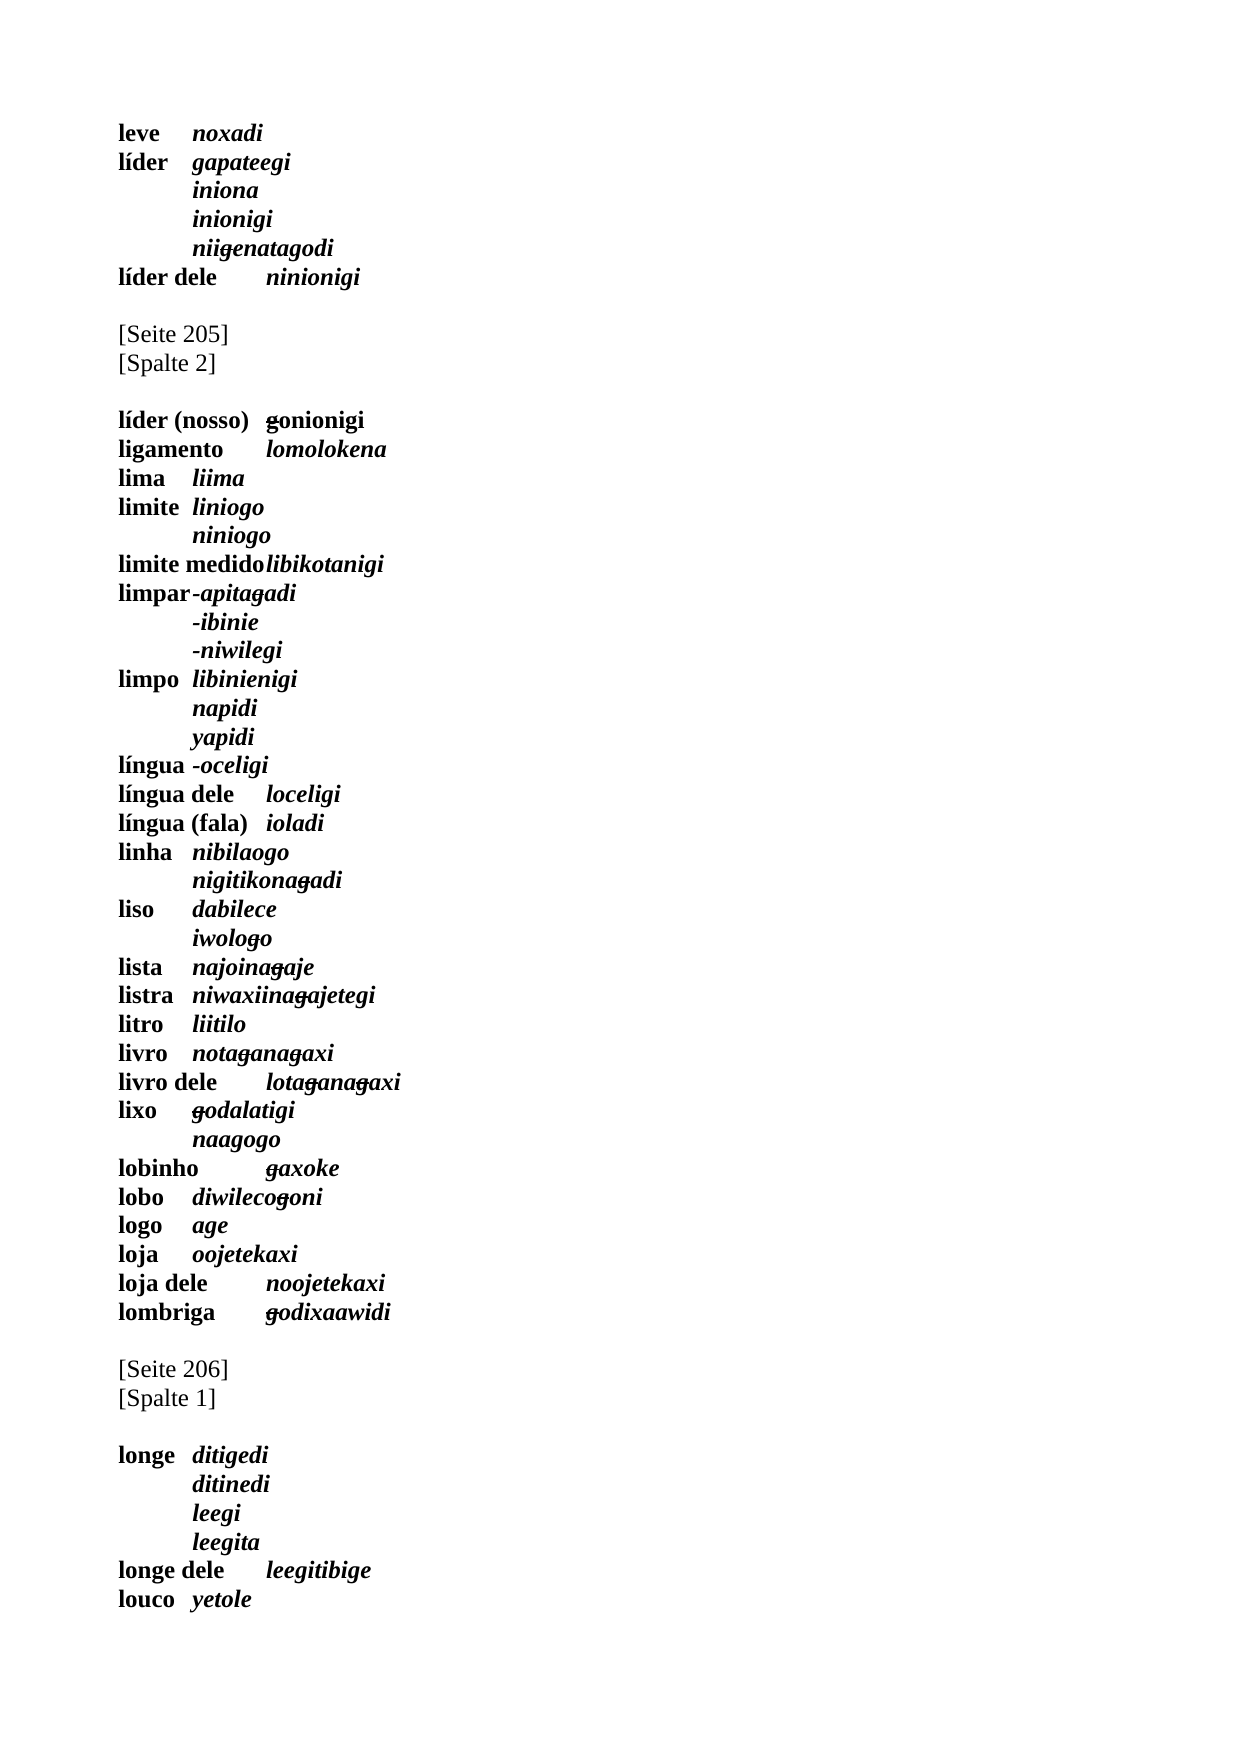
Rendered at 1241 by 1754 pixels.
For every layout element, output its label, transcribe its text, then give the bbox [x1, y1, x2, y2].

text língua (fala) ioladi [118, 808, 1125, 837]
text [Spalte 2] [118, 348, 1125, 377]
text -niwilegi [118, 636, 1125, 664]
text niniogo [118, 521, 1125, 549]
text longe ditigedi [118, 1441, 1122, 1469]
text linha nibilaogo [118, 837, 1125, 866]
text iniona [118, 176, 1125, 204]
text lobinho gaxoke [118, 1153, 1125, 1182]
text ligamento lomolokena [118, 434, 1125, 463]
text limpar -apitagadi [118, 578, 1125, 607]
text limite medido libikotanigi [118, 549, 1125, 578]
text litro liitilo [118, 1009, 1125, 1038]
text -ibinie [118, 607, 1125, 636]
text lista najoinagaje [118, 952, 1125, 981]
text leve noxadi [118, 118, 1125, 147]
text niigenatagodi [118, 233, 1125, 262]
text loja oojetekaxi [118, 1239, 1125, 1268]
text napidi [118, 693, 1125, 722]
text livro notaganagaxi [118, 1038, 1125, 1067]
text limpo libinienigi [118, 664, 1125, 693]
text língua dele loceligi [118, 779, 1125, 808]
text lombriga godixaawidi [118, 1297, 1122, 1326]
text [Seite 206] [118, 1354, 1122, 1383]
text leegi [118, 1498, 1122, 1527]
text língua -oceligi [118, 751, 1125, 779]
text loja dele noojetekaxi [118, 1268, 1125, 1297]
text livro dele lotaganagaxi [118, 1067, 1125, 1096]
text [Spalte 1] [118, 1383, 1122, 1412]
text iwologo [118, 923, 1125, 952]
text lixo godalatigi [118, 1096, 1125, 1124]
text líder dele ninionigi [118, 262, 1125, 291]
text longe dele leegitibige [118, 1556, 1122, 1584]
text líder gapateegi [118, 147, 1125, 176]
text líder (nosso) gonionigi [118, 406, 1125, 434]
text nigitikonagadi [118, 866, 1125, 894]
text louco yetole [118, 1584, 1122, 1613]
text limite liniogo [118, 492, 1125, 521]
text lobo diwilecogoni [118, 1182, 1125, 1211]
text liso dabilece [118, 894, 1125, 923]
text yapidi [118, 722, 1125, 751]
text lima liima [118, 463, 1125, 492]
text ditinedi [118, 1469, 1122, 1498]
text inionigi [118, 204, 1125, 233]
text logo age [118, 1211, 1125, 1239]
text listra niwaxiinagajetegi [118, 981, 1125, 1009]
text [Seite 205] [118, 319, 1125, 348]
text leegita [118, 1527, 1122, 1556]
text naagogo [118, 1124, 1125, 1153]
